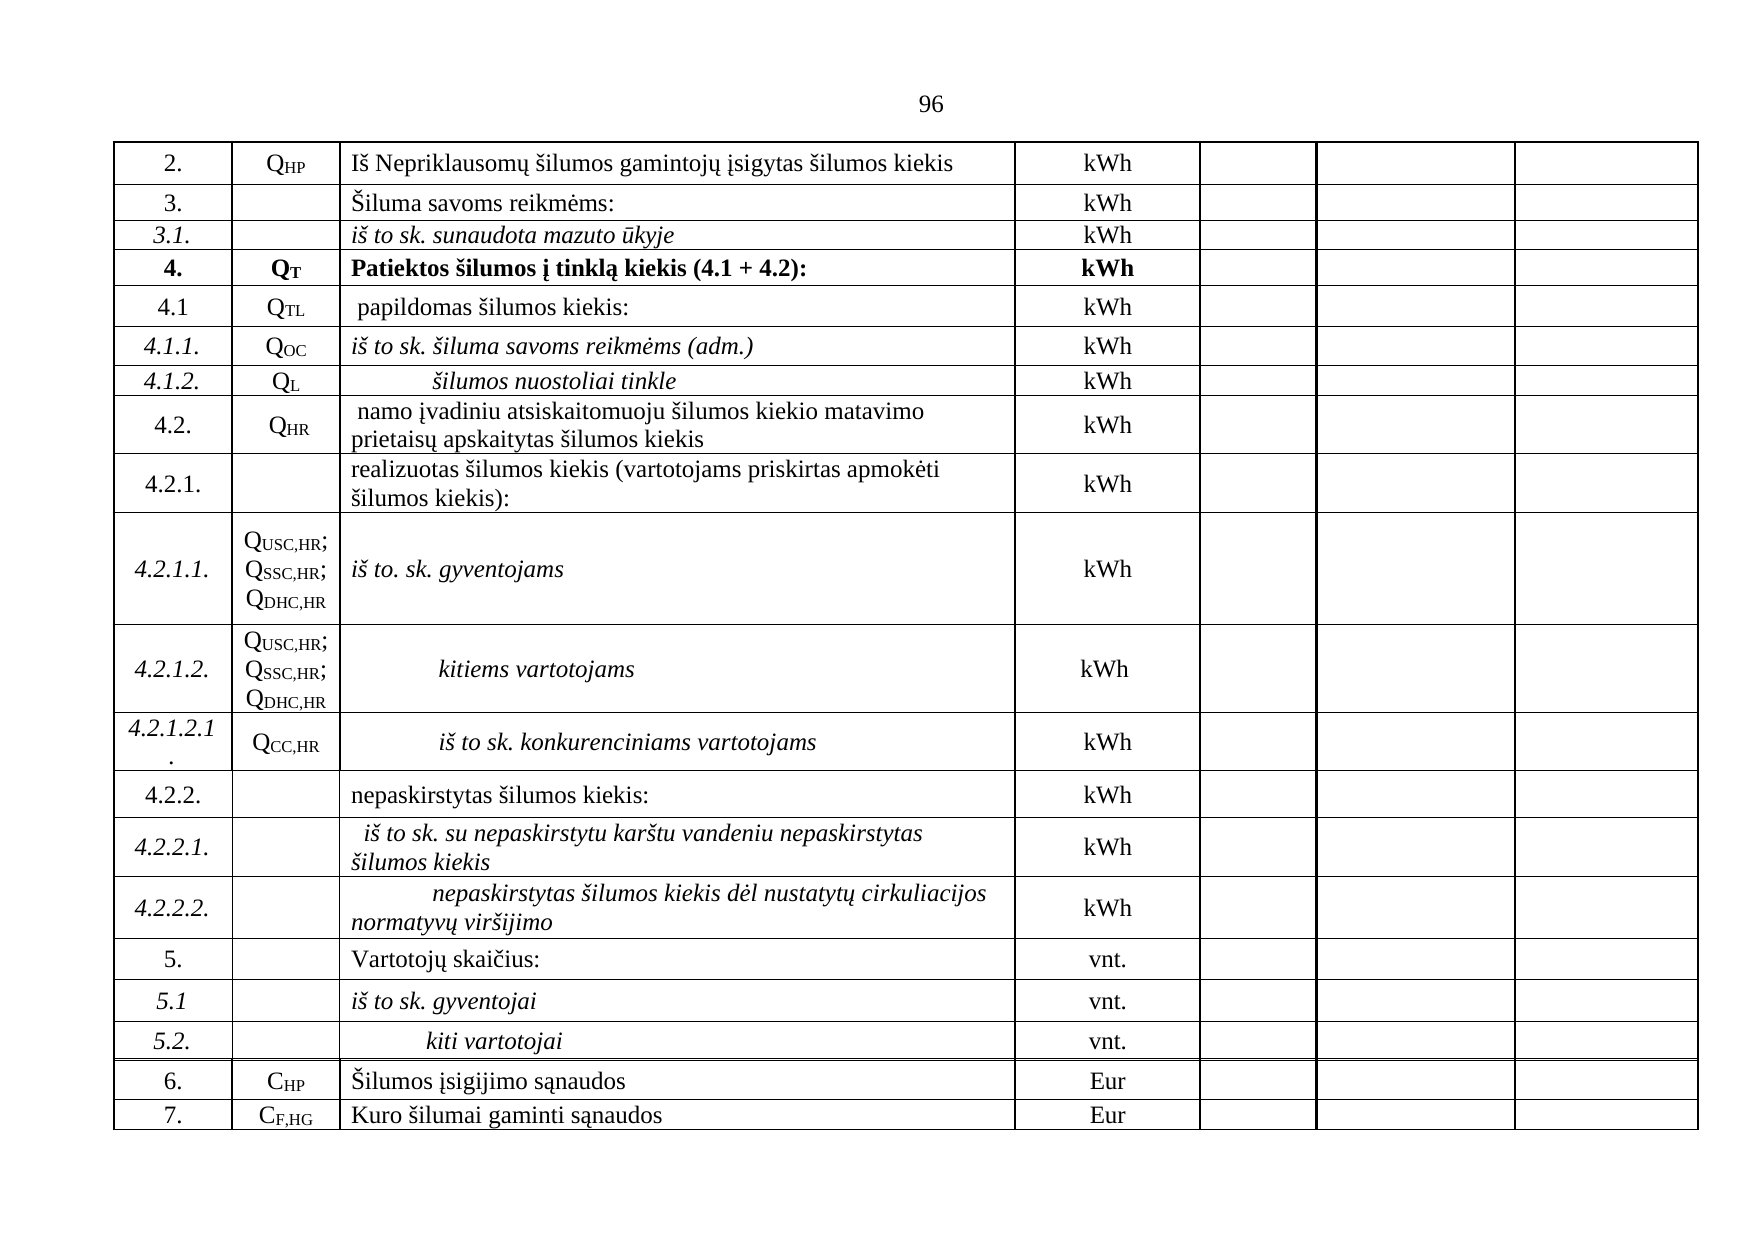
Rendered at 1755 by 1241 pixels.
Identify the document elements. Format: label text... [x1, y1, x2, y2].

table_cell [1201, 980, 1315, 1021]
table_cell kWh [1016, 221, 1199, 249]
table_cell Eur [1016, 1061, 1199, 1099]
table_cell [1201, 143, 1315, 183]
table_cell [1318, 221, 1514, 249]
table_cell kWh [1016, 625, 1199, 712]
table_cell [233, 1022, 339, 1058]
table_cell 4.2.2.1. [115, 818, 232, 876]
table_cell kWh [1016, 513, 1199, 624]
table_cell 3. [115, 185, 231, 219]
table_cell [1201, 327, 1315, 365]
table_cell [1516, 1100, 1697, 1129]
table_cell [1201, 185, 1315, 219]
table_cell [1318, 513, 1514, 624]
table_cell [1201, 1022, 1315, 1058]
table_cell [233, 980, 339, 1021]
table_cell QHP [233, 143, 339, 183]
table_cell iš to sk. gyventojai [340, 980, 1014, 1021]
table_cell [233, 818, 339, 876]
table_cell šilumos nuostoliai tinkle [341, 366, 1014, 395]
table_cell QCC,HR [233, 713, 339, 770]
table_cell iš to. sk. gyventojams [341, 513, 1014, 624]
table_cell 7. [115, 1100, 231, 1129]
table_cell [233, 877, 339, 938]
table_cell [1201, 1061, 1315, 1099]
table_cell 4.1.2. [115, 366, 231, 395]
table_cell 4.2.1. [115, 454, 231, 512]
table_cell [233, 771, 339, 817]
table_cell [1318, 396, 1514, 453]
table_cell kWh [1016, 771, 1199, 817]
table_cell [1318, 327, 1514, 365]
table_cell [1516, 980, 1697, 1021]
table_cell vnt. [1016, 1022, 1199, 1058]
table_cell [233, 185, 339, 219]
table_cell [1318, 877, 1514, 938]
table_cell [1201, 625, 1315, 712]
table_cell [1516, 286, 1697, 326]
table_cell Patiektos šilumos į tinklą kiekis (4.1 + 4.2): [341, 250, 1014, 285]
table_cell 5.1 [115, 980, 232, 1021]
table_cell kiti vartotojai [340, 1022, 1014, 1058]
table_cell [1318, 713, 1514, 770]
table_cell 4.1 [115, 286, 231, 326]
table_cell [1201, 1100, 1315, 1129]
table_cell CHP [233, 1061, 339, 1099]
table_cell nepaskirstytas šilumos kiekis: [340, 771, 1014, 817]
table_cell [1318, 939, 1514, 979]
table_cell vnt. [1016, 939, 1199, 979]
table_cell [1201, 513, 1315, 624]
table_cell [1516, 625, 1697, 712]
table_cell 4.2.1.1. [115, 513, 231, 624]
table_cell kWh [1016, 286, 1199, 326]
table_cell [1516, 221, 1697, 249]
table_cell QUSC,HR; QSSC,HR; QDHC,HR [233, 625, 339, 712]
table_cell QL [233, 366, 339, 395]
table_cell [1516, 250, 1697, 285]
table_cell 2. [115, 143, 231, 183]
table_cell [1516, 454, 1697, 512]
table_cell [1318, 250, 1514, 285]
table_cell Šilumos įsigijimo sąnaudos [341, 1061, 1014, 1099]
table_cell kWh [1016, 713, 1199, 770]
table_cell Eur [1016, 1100, 1199, 1129]
table_cell [1318, 771, 1514, 817]
table_cell [1516, 327, 1697, 365]
table_cell [1318, 143, 1514, 183]
table_cell papildomas šilumos kiekis: [341, 286, 1014, 326]
table_cell [1516, 713, 1697, 770]
table_cell Šiluma savoms reikmėms: [341, 185, 1014, 219]
table_cell 4.2.2. [115, 771, 232, 817]
table_cell 4.2.1.2. [115, 625, 231, 712]
table_cell 5. [115, 939, 232, 979]
table_cell [1516, 396, 1697, 453]
table_cell 5.2. [115, 1022, 232, 1058]
table_cell [1318, 980, 1514, 1021]
table_cell [1201, 221, 1315, 249]
table_cell [1318, 625, 1514, 712]
table_cell Iš Nepriklausomų šilumos gamintojų įsigytas šilumos kiekis [341, 143, 1014, 183]
table_cell [1201, 713, 1315, 770]
table_cell [1201, 250, 1315, 285]
table_cell iš to sk. su nepaskirstytu karštu vandeniu nepaskirstytas šilumos kiekis [340, 818, 1014, 876]
table_cell iš to sk. konkurenciniams vartotojams [341, 713, 1014, 770]
table_cell [1516, 818, 1697, 876]
table_cell [1201, 818, 1315, 876]
table_cell [1201, 877, 1315, 938]
table_cell [1318, 286, 1514, 326]
table_cell [233, 221, 339, 249]
table_cell kWh [1016, 366, 1199, 395]
table_cell [1516, 513, 1697, 624]
table_cell Kuro šilumai gaminti sąnaudos [341, 1100, 1014, 1129]
table_cell [1318, 185, 1514, 219]
table_cell [1318, 1022, 1514, 1058]
table_cell [1516, 877, 1697, 938]
table_cell [1318, 1061, 1514, 1099]
table_cell 4. [115, 250, 231, 285]
table_cell Vartotojų skaičius: [340, 939, 1014, 979]
table_cell vnt. [1016, 980, 1199, 1021]
table_cell [1516, 143, 1697, 183]
table_cell iš to sk. sunaudota mazuto ūkyje [341, 221, 1014, 249]
table_cell namo įvadiniu atsiskaitomuoju šilumos kiekio matavimo prietaisų apskaitytas šilumos kiekis [341, 396, 1014, 453]
table_cell iš to sk. šiluma savoms reikmėms (adm.) [341, 327, 1014, 365]
table_cell CF,HG [233, 1100, 339, 1129]
table_cell 3.1. [115, 221, 231, 249]
table_cell 4.2.2.2. [115, 877, 232, 938]
table_cell [1516, 1061, 1697, 1099]
table_cell 6. [115, 1061, 231, 1099]
table_cell kWh [1016, 454, 1199, 512]
table_cell kWh [1016, 185, 1199, 219]
table_cell QUSC,HR; QSSC,HR; QDHC,HR [233, 513, 339, 624]
table_cell realizuotas šilumos kiekis (vartotojams priskirtas apmokėti šilumos kiekis): [341, 454, 1014, 512]
table_cell [1201, 286, 1315, 326]
table_cell [1201, 939, 1315, 979]
table_cell [233, 454, 339, 512]
table_cell kWh [1016, 877, 1199, 938]
table_cell [1516, 185, 1697, 219]
table_cell QOC [233, 327, 339, 365]
table_cell [1318, 1100, 1514, 1129]
table_cell QHR [233, 396, 339, 453]
table_cell [1201, 396, 1315, 453]
table_cell kWh [1016, 818, 1199, 876]
table_cell kWh [1016, 396, 1199, 453]
table_cell nepaskirstytas šilumos kiekis dėl nustatytų cirkuliacijos normatyvų viršijimo [340, 877, 1014, 938]
table_cell kitiems vartotojams [341, 625, 1014, 712]
table_cell QTL [233, 286, 339, 326]
table_cell [1318, 366, 1514, 395]
table_cell [1201, 454, 1315, 512]
table_cell 4.1.1. [115, 327, 231, 365]
table_cell [233, 939, 339, 979]
table_cell [1516, 1022, 1697, 1058]
table_cell 4.2. [115, 396, 231, 453]
table_cell [1201, 771, 1315, 817]
table_cell [1201, 366, 1315, 395]
table_cell [1516, 939, 1697, 979]
table_cell [1516, 771, 1697, 817]
table_cell kWh [1016, 143, 1199, 183]
table_cell kWh [1016, 250, 1199, 285]
table_cell kWh [1016, 327, 1199, 365]
table_cell [1318, 454, 1514, 512]
table_cell 4.2.1.2.1. [115, 713, 231, 770]
table_cell QT [233, 250, 339, 285]
table_cell [1516, 366, 1697, 395]
table_cell [1318, 818, 1514, 876]
